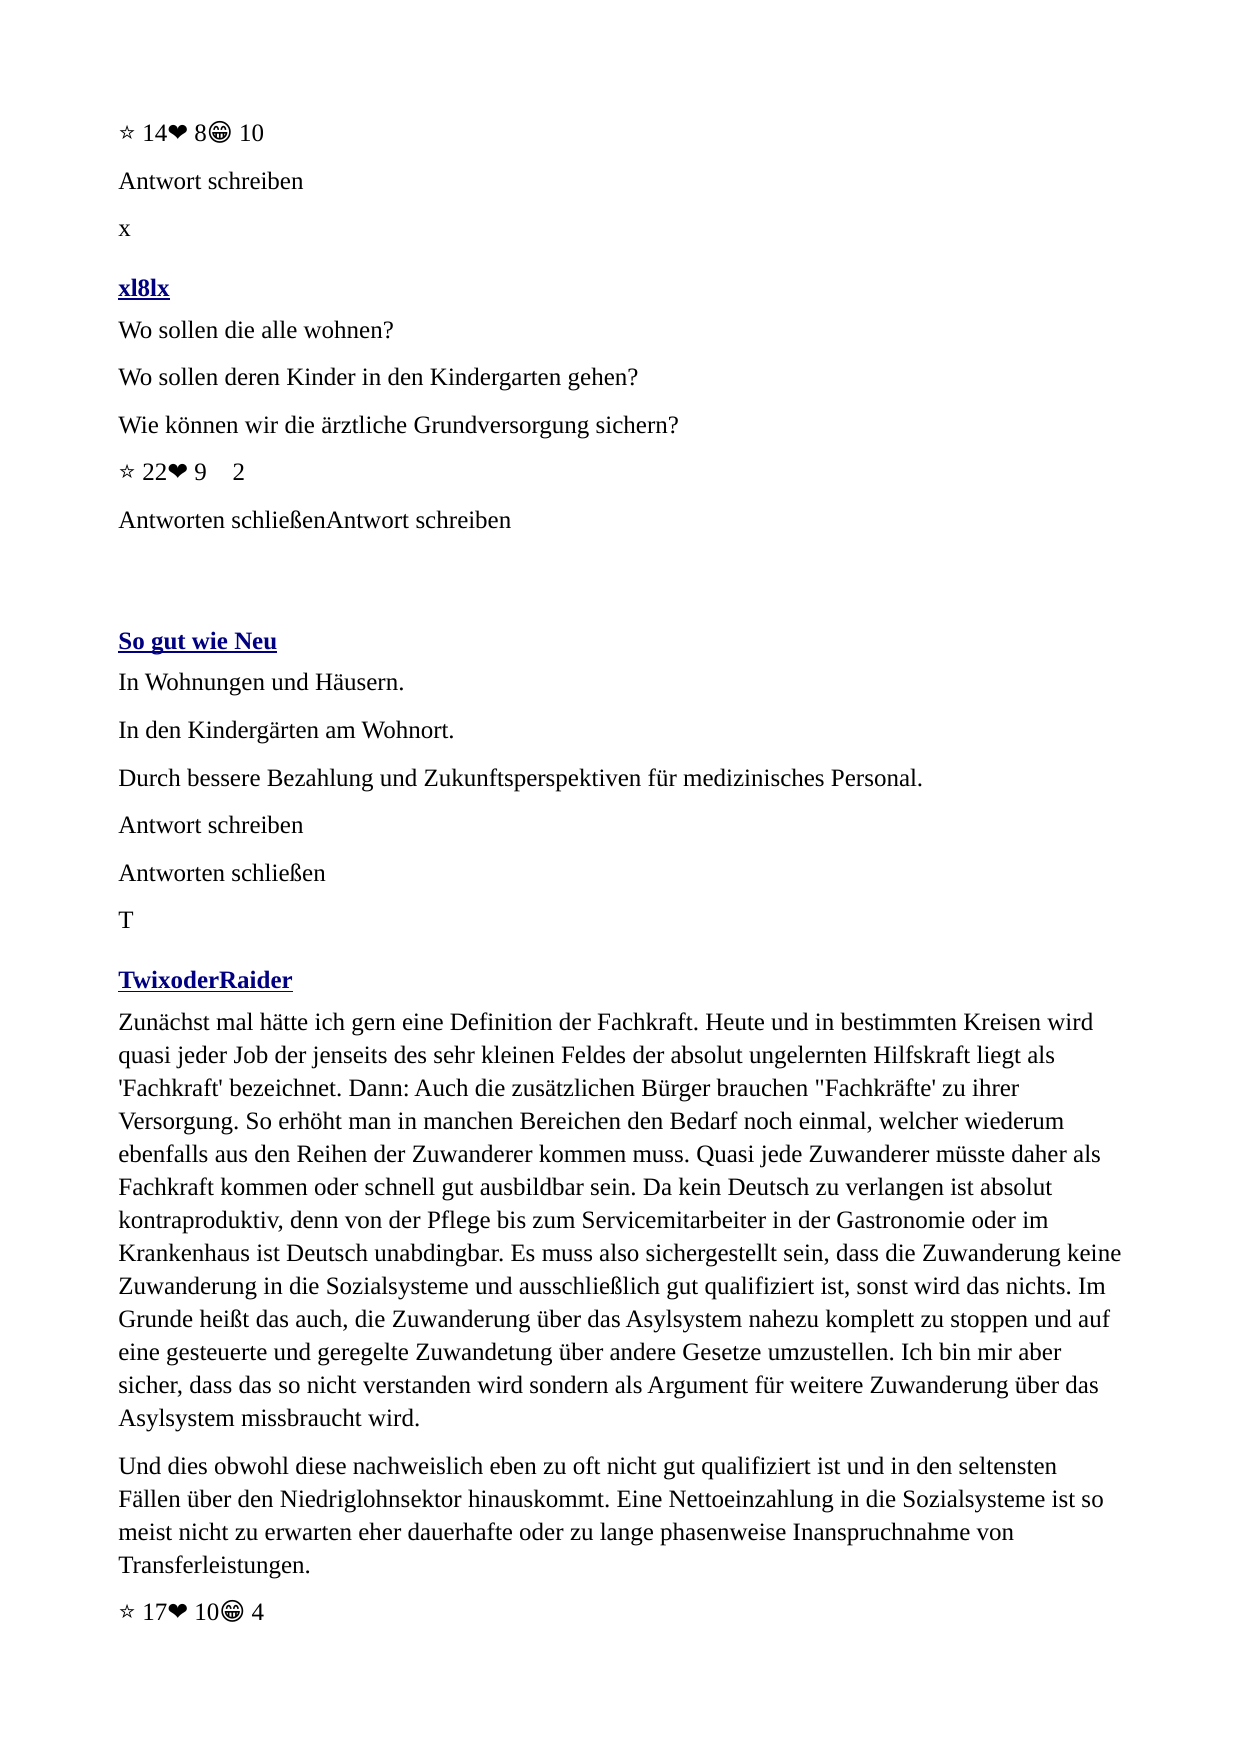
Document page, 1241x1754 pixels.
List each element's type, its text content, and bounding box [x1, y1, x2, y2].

subtitle So gut wie Neu [118, 626, 1122, 655]
subtitle xl8lx [118, 273, 1122, 302]
text Wo sollen deren Kinder in den Kindergarten gehen? [118, 362, 1122, 391]
text Antworten schließen [118, 858, 1122, 887]
text ⭐️ 17❤️ 10😁 4 [118, 1597, 1122, 1626]
text Antworten schließenAntwort schreiben [118, 505, 1122, 534]
text Antwort schreiben [118, 166, 1122, 194]
text T [118, 906, 1122, 934]
text ⭐️ 22❤️ 9🤨 2 [118, 457, 1122, 486]
text Und dies obwohl diese nachweislich eben zu oft nicht gut qualifiziert ist und in den seltensten Fällen über den Niedriglohnsektor hinauskommt. Eine Nettoeinzahlung in die Sozialsysteme ist so meist nicht zu erwarten eher dauerhafte oder zu lange phasenweise Inanspruchnahme von Transferleistungen. [118, 1451, 1122, 1578]
subtitle TwixoderRaider [118, 966, 1122, 994]
text Wie können wir die ärztliche Grundversorgung sichern? [118, 410, 1122, 439]
text Zunächst mal hätte ich gern eine Definition der Fachkraft. Heute und in bestimmten Kreisen wird quasi jeder Job der jenseits des sehr kleinen Feldes der absolut ungelernten Hilfskraft liegt als 'Fachkraft' bezeichnet. Dann: Auch die zusätzlichen Bürger brauchen "Fachkräfte' zu ihrer Versorgung. So erhöht man in manchen Bereichen den Bedarf noch einmal, welcher wiederum ebenfalls aus den Reihen der Zuwanderer kommen muss. Quasi jede Zuwanderer müsste daher als Fachkraft kommen oder schnell gut ausbildbar sein. Da kein Deutsch zu verlangen ist absolut kontraproduktiv, denn von der Pflege bis zum Servicemitarbeiter in der Gastronomie oder im Krankenhaus ist Deutsch unabdingbar. Es muss also sichergestellt sein, dass die Zuwanderung keine Zuwanderung in die Sozialsysteme und ausschließlich gut qualifiziert ist, sonst wird das nichts. Im Grunde heißt das auch, die Zuwanderung über das Asylsystem nahezu komplett zu stoppen und auf eine gesteuerte und geregelte Zuwandetung über andere Gesetze umzustellen. Ich bin mir aber sicher, dass das so nicht verstanden wird sondern als Argument für weitere Zuwanderung über das Asylsystem missbraucht wird. [118, 1007, 1122, 1432]
text x [118, 213, 1122, 242]
text Antwort schreiben [118, 810, 1122, 839]
text Durch bessere Bezahlung und Zukunftsperspektiven für medizinisches Personal. [118, 763, 1122, 791]
text In den Kindergärten am Wohnort. [118, 715, 1122, 744]
text ⭐️ 14❤️ 8😁 10 [118, 118, 1122, 147]
text Wo sollen die alle wohnen? [118, 315, 1122, 343]
text In Wohnungen und Häusern. [118, 667, 1122, 696]
